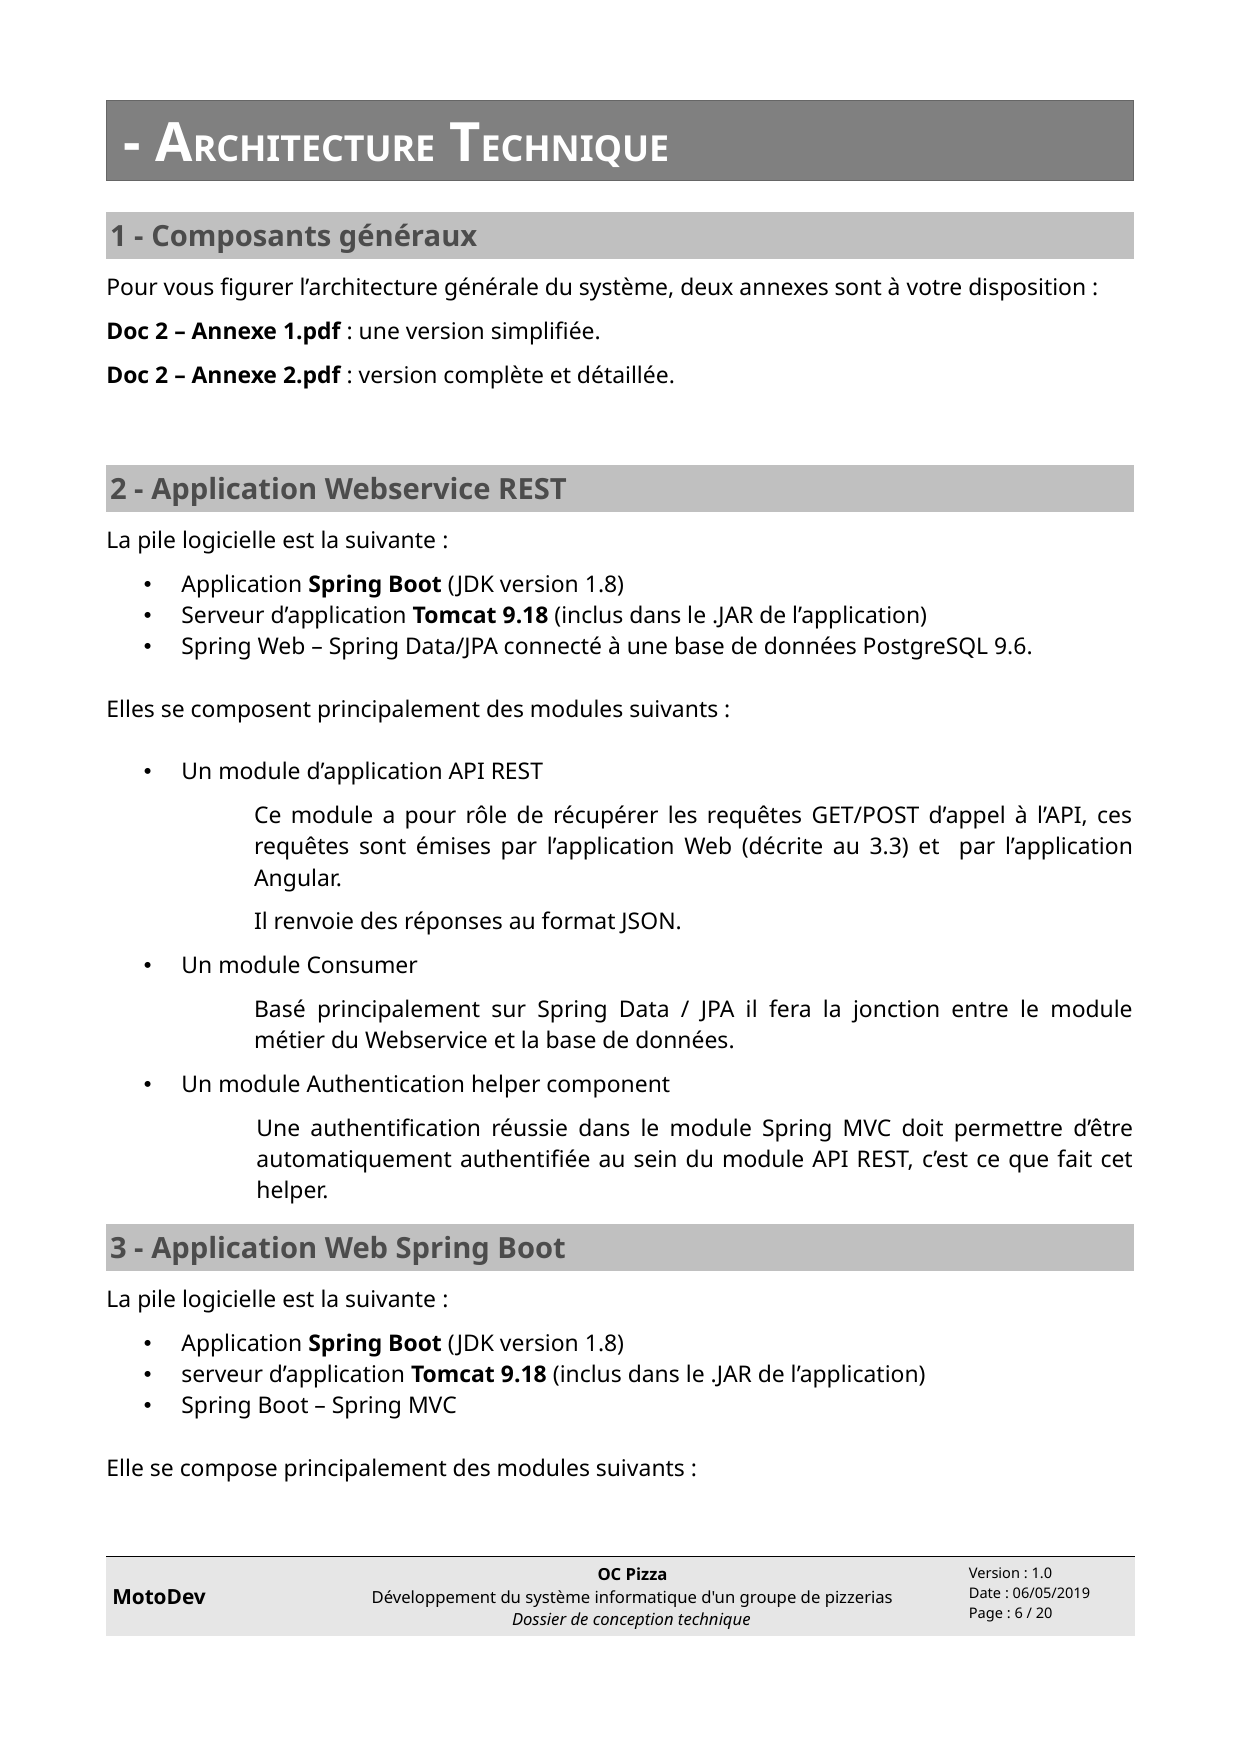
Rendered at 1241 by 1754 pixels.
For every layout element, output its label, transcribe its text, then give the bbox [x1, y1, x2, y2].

text La pile logicielle est la suivante : [106, 1283, 1134, 1314]
subtitle Composants généraux [107, 213, 1133, 258]
list Serveur d’application Tomcat 9.18 (inclus dans le .JAR de l’application) [144, 599, 1134, 630]
list Spring Web – Spring Data/JPA connecté à une base de données PostgreSQL 9.6. [144, 630, 1134, 662]
list serveur d’application Tomcat 9.18 (inclus dans le .JAR de l’application) [144, 1358, 1134, 1389]
text Elles se composent principalement des modules suivants : [106, 693, 1134, 724]
list Spring Boot – Spring MVC [144, 1389, 1134, 1421]
subtitle Architecture Technique [107, 101, 1133, 180]
text Ce module a pour rôle de récupérer les requêtes GET/POST d’appel à l’API, ces requêtes sont émises par l’application Web (décrite au 3.3) et par l’application Angular. [254, 799, 1134, 893]
text Il renvoie des réponses au format JSON. [254, 905, 1134, 937]
text Pour vous figurer l’architecture générale du système, deux annexes sont à votre disposition : [106, 271, 1134, 302]
text Doc 2 – Annexe 1.pdf : une version simplifiée. [106, 315, 1134, 346]
subtitle Application Webservice REST [107, 466, 1133, 511]
list Un module Authentication helper component [144, 1068, 1134, 1099]
text Elle se compose principalement des modules suivants : [106, 1452, 1134, 1483]
subtitle Application Web Spring Boot [107, 1225, 1133, 1270]
list Un module d’application API REST [144, 755, 1134, 787]
list Un module Consumer [144, 949, 1134, 980]
text Basé principalement sur Spring Data / JPA il fera la jonction entre le module métier du Webservice et la base de données. [254, 993, 1134, 1055]
text Doc 2 – Annexe 2.pdf : version complète et détaillée. [106, 359, 1134, 390]
list Une authentification réussie dans le module Spring MVC doit permettre d’être automatiquement authentifiée au sein du module API REST, c’est ce que fait cet helper. [219, 1112, 1134, 1205]
list Application Spring Boot (JDK version 1.8) [144, 1327, 1134, 1358]
list Application Spring Boot (JDK version 1.8) [144, 568, 1134, 599]
text La pile logicielle est la suivante : [106, 524, 1134, 555]
